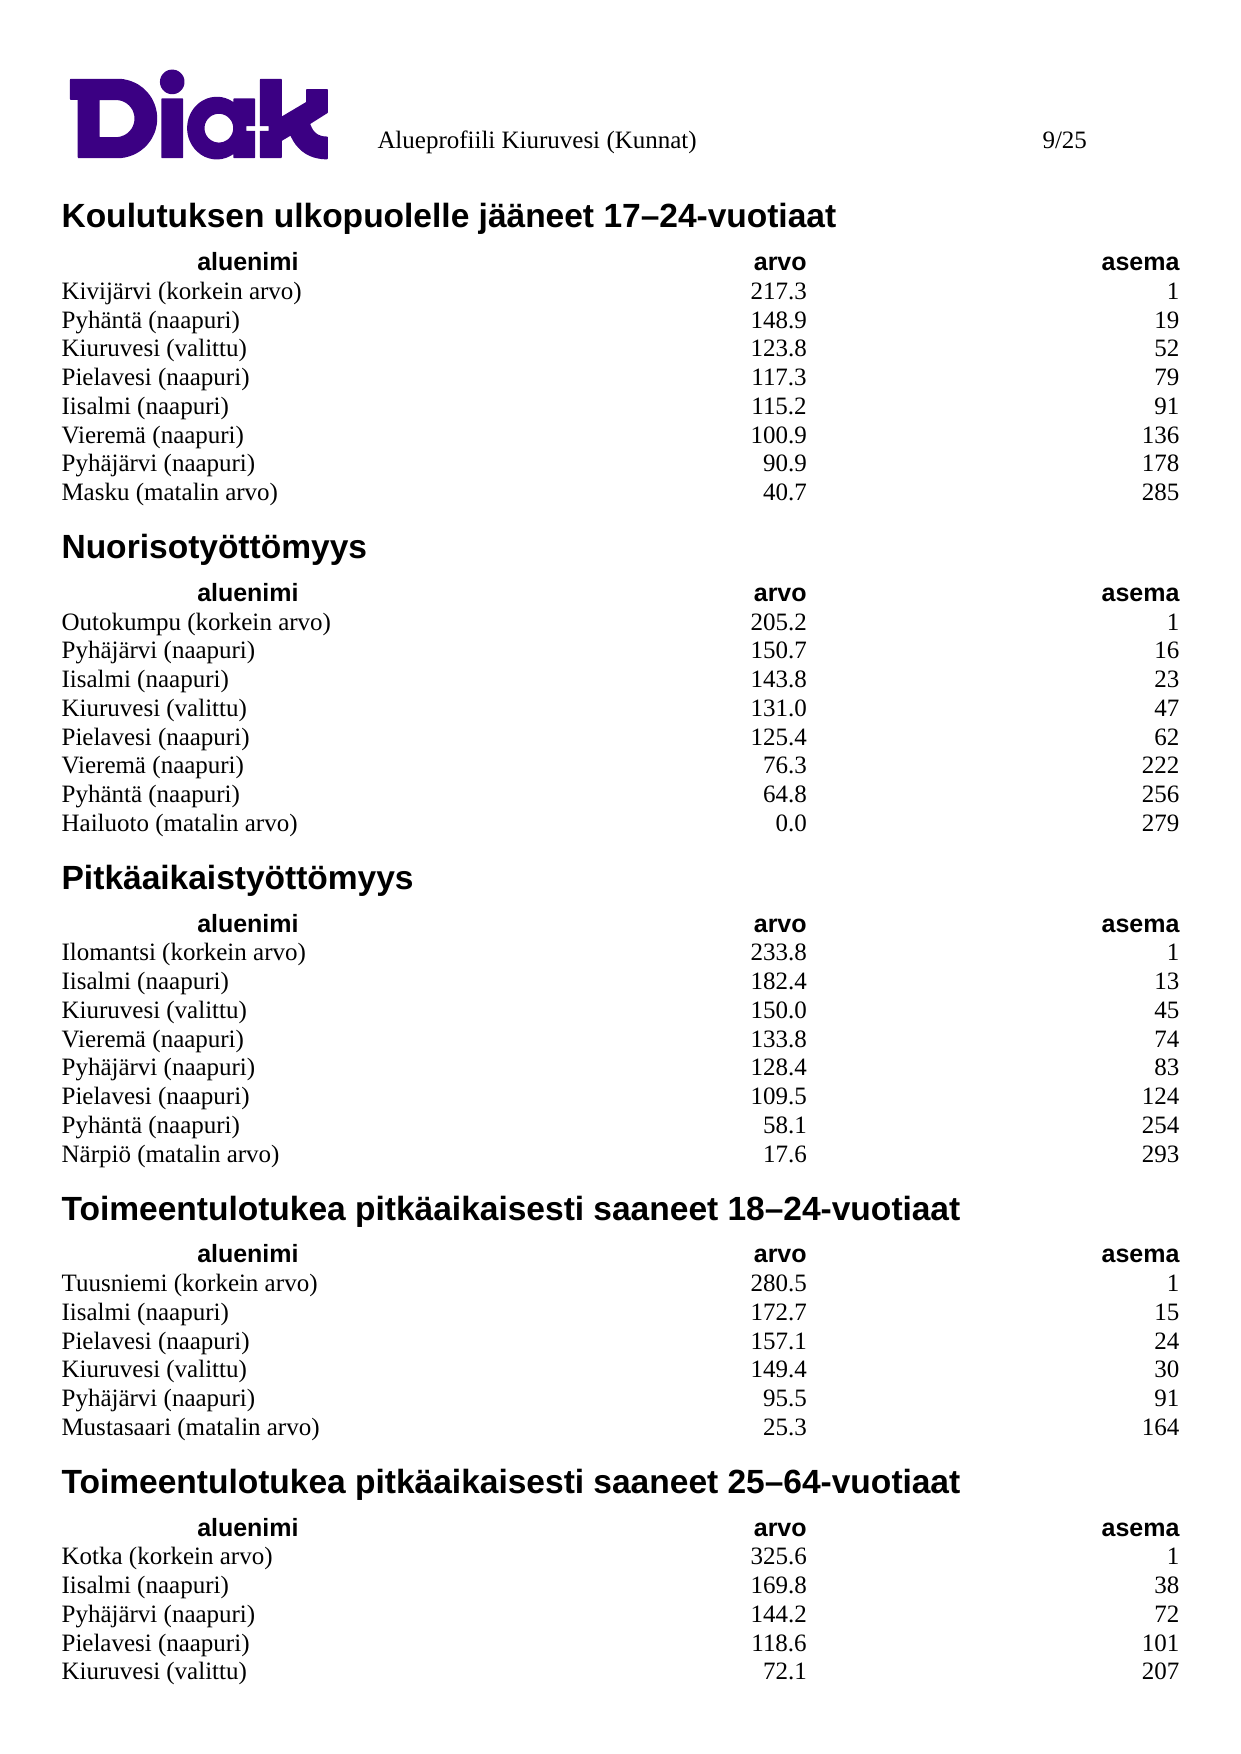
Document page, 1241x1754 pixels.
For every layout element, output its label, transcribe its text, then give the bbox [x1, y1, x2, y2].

table_cell 149.4 [434, 1355, 806, 1383]
subtitle Koulutuksen ulkopuolelle jääneet 17–24-vuotiaat [61, 196, 1179, 235]
table_cell 25.3 [434, 1412, 806, 1441]
table_cell 23 [806, 664, 1179, 693]
table_cell 285 [806, 477, 1179, 506]
table_cell 64.8 [434, 779, 806, 808]
table_cell Iisalmi (naapuri) [61, 1297, 434, 1326]
table_cell 45 [806, 995, 1179, 1024]
table_cell 115.2 [434, 391, 806, 420]
table_cell 117.3 [434, 362, 806, 391]
table_cell 72 [806, 1599, 1179, 1628]
table_cell Kiuruvesi (valittu) [61, 1656, 434, 1685]
table_cell 182.4 [434, 966, 806, 995]
table_cell Pyhäntä (naapuri) [61, 1110, 434, 1139]
table_cell 58.1 [434, 1110, 806, 1139]
table_cell 325.6 [434, 1541, 806, 1570]
table_header arvo [434, 1240, 806, 1268]
table_cell 90.9 [434, 449, 806, 477]
table_header arvo [434, 909, 806, 937]
table_cell 136 [806, 420, 1179, 448]
table_cell 109.5 [434, 1081, 806, 1110]
table_cell Outokumpu (korkein arvo) [61, 607, 434, 636]
table_cell 123.8 [434, 334, 806, 362]
table_cell 124 [806, 1081, 1179, 1110]
table_cell Masku (matalin arvo) [61, 477, 434, 506]
table_cell Kiuruvesi (valittu) [61, 1355, 434, 1383]
table_cell Pyhäntä (naapuri) [61, 305, 434, 333]
table_cell Pielavesi (naapuri) [61, 362, 434, 391]
table_cell 148.9 [434, 305, 806, 333]
table_cell Iisalmi (naapuri) [61, 1570, 434, 1599]
table_cell 256 [806, 779, 1179, 808]
table_cell 101 [806, 1628, 1179, 1656]
table_cell Pyhäjärvi (naapuri) [61, 636, 434, 664]
table_cell 128.4 [434, 1053, 806, 1081]
table_cell Pielavesi (naapuri) [61, 1326, 434, 1354]
table_cell Kiuruvesi (valittu) [61, 995, 434, 1024]
table_cell 1 [806, 938, 1179, 966]
table_cell 280.5 [434, 1268, 806, 1297]
table_cell 233.8 [434, 938, 806, 966]
table_cell Tuusniemi (korkein arvo) [61, 1268, 434, 1297]
table_cell Pyhäjärvi (naapuri) [61, 1599, 434, 1628]
table_cell 16 [806, 636, 1179, 664]
table_cell 62 [806, 722, 1179, 751]
table_cell 95.5 [434, 1383, 806, 1412]
table_cell 79 [806, 362, 1179, 391]
table_cell 172.7 [434, 1297, 806, 1326]
table_cell 100.9 [434, 420, 806, 448]
table_header asema [806, 578, 1179, 607]
table_cell 143.8 [434, 664, 806, 693]
table_cell Mustasaari (matalin arvo) [61, 1412, 434, 1441]
table_cell 17.6 [434, 1139, 806, 1167]
table_cell 1 [806, 1268, 1179, 1297]
subtitle Nuorisotyöttömyys [61, 527, 1179, 566]
table_cell 76.3 [434, 751, 806, 779]
table_cell 47 [806, 693, 1179, 722]
table_header asema [806, 1240, 1179, 1268]
table_cell 30 [806, 1355, 1179, 1383]
table_cell Kiuruvesi (valittu) [61, 693, 434, 722]
table_cell Kotka (korkein arvo) [61, 1541, 434, 1570]
table_cell 91 [806, 1383, 1179, 1412]
table_header asema [806, 247, 1179, 276]
table_cell Pielavesi (naapuri) [61, 1628, 434, 1656]
table_cell Pyhäjärvi (naapuri) [61, 449, 434, 477]
table_cell 178 [806, 449, 1179, 477]
table_header arvo [434, 1513, 806, 1541]
table_cell Vieremä (naapuri) [61, 420, 434, 448]
table_cell 15 [806, 1297, 1179, 1326]
table_header asema [806, 909, 1179, 937]
table_cell 1 [806, 1541, 1179, 1570]
table_cell 13 [806, 966, 1179, 995]
table_cell 222 [806, 751, 1179, 779]
table_cell Ilomantsi (korkein arvo) [61, 938, 434, 966]
table_cell Pielavesi (naapuri) [61, 1081, 434, 1110]
table_cell 118.6 [434, 1628, 806, 1656]
table_header asema [806, 1513, 1179, 1541]
table_cell Pielavesi (naapuri) [61, 722, 434, 751]
table_cell 150.0 [434, 995, 806, 1024]
table_cell 1 [806, 607, 1179, 636]
table_header aluenimi [61, 1513, 434, 1541]
table_cell 1 [806, 276, 1179, 305]
table_header aluenimi [61, 909, 434, 937]
table_cell 254 [806, 1110, 1179, 1139]
table_cell Pyhäjärvi (naapuri) [61, 1053, 434, 1081]
table_header aluenimi [61, 247, 434, 276]
table_cell 24 [806, 1326, 1179, 1354]
table_cell Hailuoto (matalin arvo) [61, 808, 434, 837]
table_cell Vieremä (naapuri) [61, 1024, 434, 1052]
table_cell 91 [806, 391, 1179, 420]
table_cell 164 [806, 1412, 1179, 1441]
table_cell 40.7 [434, 477, 806, 506]
subtitle Pitkäaikaistyöttömyys [61, 858, 1179, 896]
table_cell 19 [806, 305, 1179, 333]
table_cell Iisalmi (naapuri) [61, 664, 434, 693]
table_cell Iisalmi (naapuri) [61, 391, 434, 420]
subtitle Toimeentulotukea pitkäaikaisesti saaneet 18–24-vuotiaat [61, 1188, 1179, 1227]
table_cell 217.3 [434, 276, 806, 305]
table_cell 144.2 [434, 1599, 806, 1628]
table_cell Pyhäjärvi (naapuri) [61, 1383, 434, 1412]
table_cell Iisalmi (naapuri) [61, 966, 434, 995]
table_cell 293 [806, 1139, 1179, 1167]
table_cell 157.1 [434, 1326, 806, 1354]
table_cell 52 [806, 334, 1179, 362]
table_cell 131.0 [434, 693, 806, 722]
table_cell 150.7 [434, 636, 806, 664]
table_cell 133.8 [434, 1024, 806, 1052]
table_cell 125.4 [434, 722, 806, 751]
table_header arvo [434, 578, 806, 607]
table_cell Vieremä (naapuri) [61, 751, 434, 779]
table_header aluenimi [61, 1240, 434, 1268]
table_cell Pyhäntä (naapuri) [61, 779, 434, 808]
table_cell 207 [806, 1656, 1179, 1685]
table_cell 0.0 [434, 808, 806, 837]
table_cell 279 [806, 808, 1179, 837]
table_cell Kivijärvi (korkein arvo) [61, 276, 434, 305]
table_cell 83 [806, 1053, 1179, 1081]
table_cell 205.2 [434, 607, 806, 636]
table_cell Närpiö (matalin arvo) [61, 1139, 434, 1167]
table_cell 38 [806, 1570, 1179, 1599]
table_cell Kiuruvesi (valittu) [61, 334, 434, 362]
table_cell 74 [806, 1024, 1179, 1052]
table_header arvo [434, 247, 806, 276]
table_header aluenimi [61, 578, 434, 607]
table_cell 72.1 [434, 1656, 806, 1685]
subtitle Toimeentulotukea pitkäaikaisesti saaneet 25–64-vuotiaat [61, 1462, 1179, 1500]
table_cell 169.8 [434, 1570, 806, 1599]
